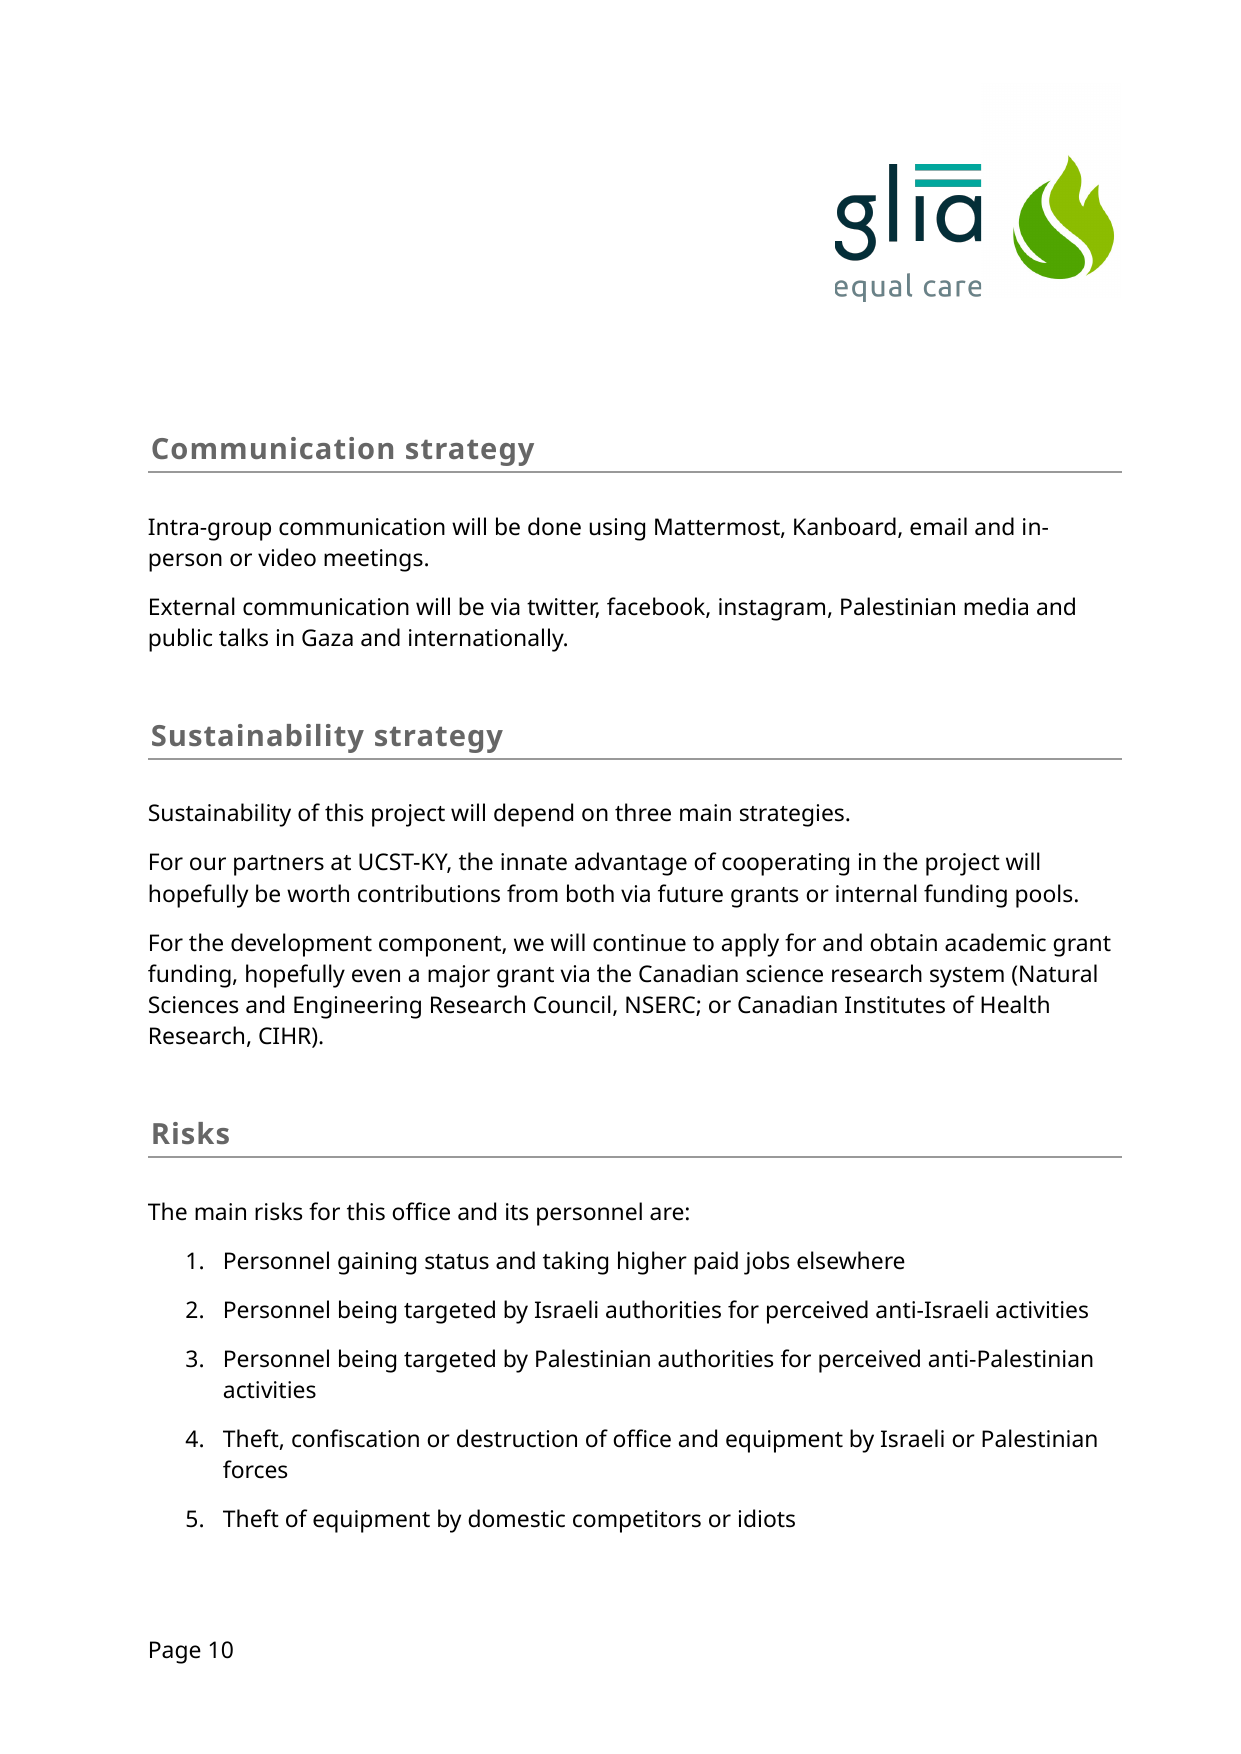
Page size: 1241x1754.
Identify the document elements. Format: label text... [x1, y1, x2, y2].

text For our partners at UCST-KY, the innate advantage of cooperating in the project will hopefully be worth contributions from both via future grants or internal funding pools. [148, 846, 1122, 909]
picture [835, 83, 1026, 313]
text The main risks for this office and its personnel are: [148, 1196, 1122, 1227]
list Personnel being targeted by Israeli authorities for perceived anti-Israeli activities [185, 1294, 1122, 1325]
text For the development component, we will continue to apply for and obtain academic grant funding, hopefully even a major grant via the Canadian science research system (Natural Sciences and Engineering Research Council, NSERC; or Canadian Institutes of Health Research, CIHR). [148, 927, 1122, 1052]
subtitle Risks [148, 1111, 1122, 1156]
list Theft, confiscation or destruction of office and equipment by Israeli or Palestinian forces [185, 1423, 1122, 1485]
picture [845, 203, 865, 222]
subtitle Sustainability strategy [148, 712, 1122, 758]
list Personnel being targeted by Palestinian authorities for perceived anti-Palestinian activities [185, 1343, 1122, 1405]
subtitle Communication strategy [148, 425, 1122, 471]
text Sustainability of this project will depend on three main strategies. [148, 797, 1122, 829]
list Personnel gaining status and taking higher paid jobs elsewhere [185, 1245, 1122, 1276]
list Theft of equipment by domestic competitors or idiots [185, 1503, 1122, 1534]
text Intra-group communication will be done using Mattermost, Kanboard, email and in-person or video meetings. [148, 511, 1122, 573]
text External communication will be via twitter, facebook, instagram, Palestinian media and public talks in Gaza and internationally. [148, 591, 1122, 653]
